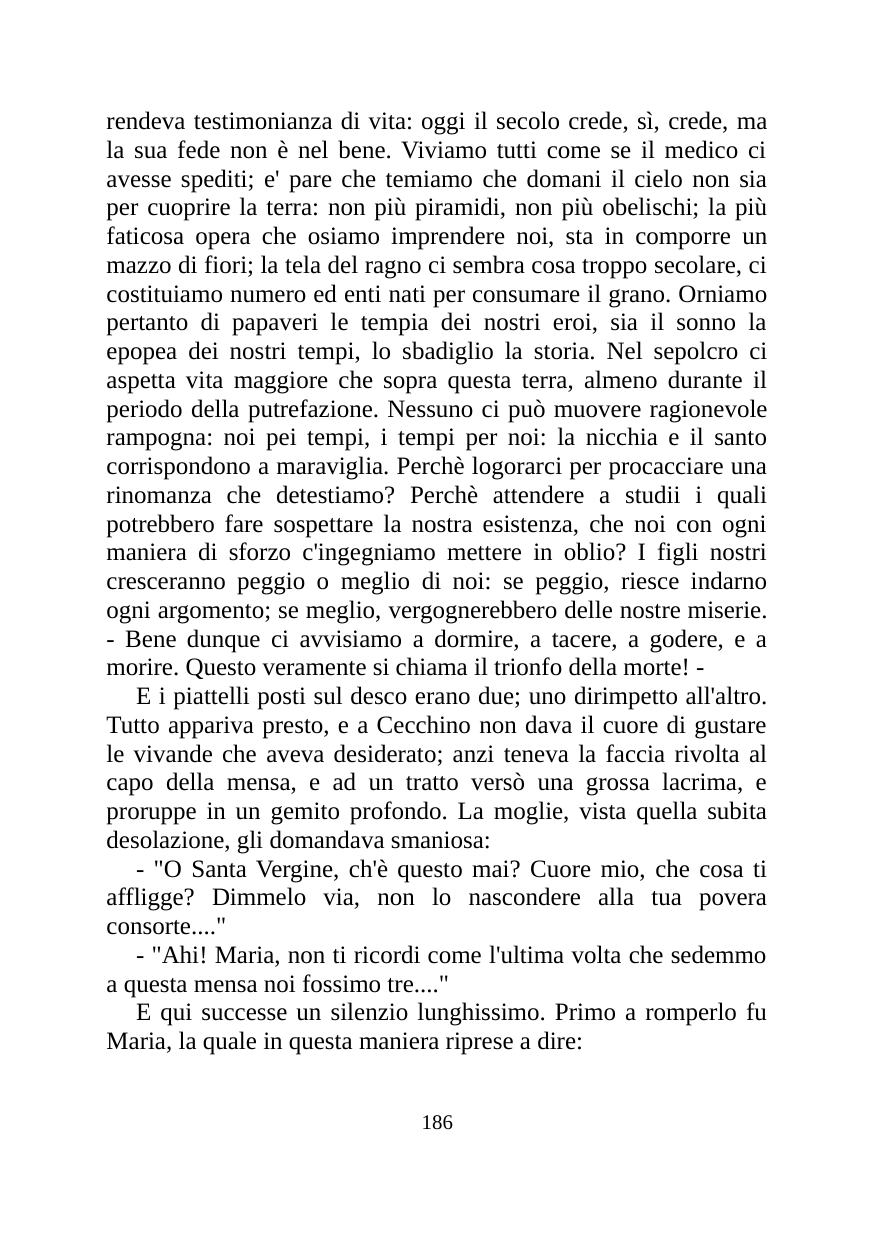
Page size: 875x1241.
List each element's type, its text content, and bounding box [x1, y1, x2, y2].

text E i piattelli posti sul desco erano due; uno dirimpetto all'altro. Tutto appariva presto, e a Cecchino non dava il cuore di gustare le vivande che aveva desiderato; anzi teneva la faccia rivolta al capo della mensa, e ad un tratto versò una grossa lacrima, e proruppe in un gemito profondo. La moglie, vista quella subita desolazione, gli domandava smaniosa: [106, 681, 768, 854]
text E qui successe un silenzio lunghissimo. Primo a romperlo fu Maria, la quale in questa maniera riprese a dire: [106, 997, 768, 1055]
text - "Ahi! Maria, non ti ricordi come l'ultima volta che sedemmo a questa mensa noi fossimo tre...." [106, 940, 768, 997]
text rendeva testimonianza di vita: oggi il secolo crede, sì, crede, ma la sua fede non è nel bene. Viviamo tutti come se il medico ci avesse spediti; e' pare che temiamo che domani il cielo non sia per cuoprire la terra: non più piramidi, non più obelischi; la più faticosa opera che osiamo imprendere noi, sta in comporre un mazzo di fiori; la tela del ragno ci sembra cosa troppo secolare, ci costituiamo numero ed enti nati per consumare il grano. Orniamo pertanto di papaveri le tempia dei nostri eroi, sia il sonno la epopea dei nostri tempi, lo sbadiglio la storia. Nel sepolcro ci aspetta vita maggiore che sopra questa terra, almeno durante il periodo della putrefazione. Nessuno ci può muovere ragionevole rampogna: noi pei tempi, i tempi per noi: la nicchia e il santo corrispondono a maraviglia. Perchè logorarci per procacciare una rinomanza che detestiamo? Perchè attendere a studii i quali potrebbero fare sospettare la nostra esistenza, che noi con ogni maniera di sforzo c'ingegniamo mettere in oblio? I figli nostri cresceranno peggio o meglio di noi: se peggio, riesce indarno ogni argomento; se meglio, vergognerebbero delle nostre miserie. - Bene dunque ci avvisiamo a dormire, a tacere, a godere, e a morire. Questo veramente si chiama il trionfo della morte! - [106, 106, 768, 681]
text - "O Santa Vergine, ch'è questo mai? Cuore mio, che cosa ti affligge? Dimmelo via, non lo nascondere alla tua povera consorte...." [106, 854, 768, 940]
